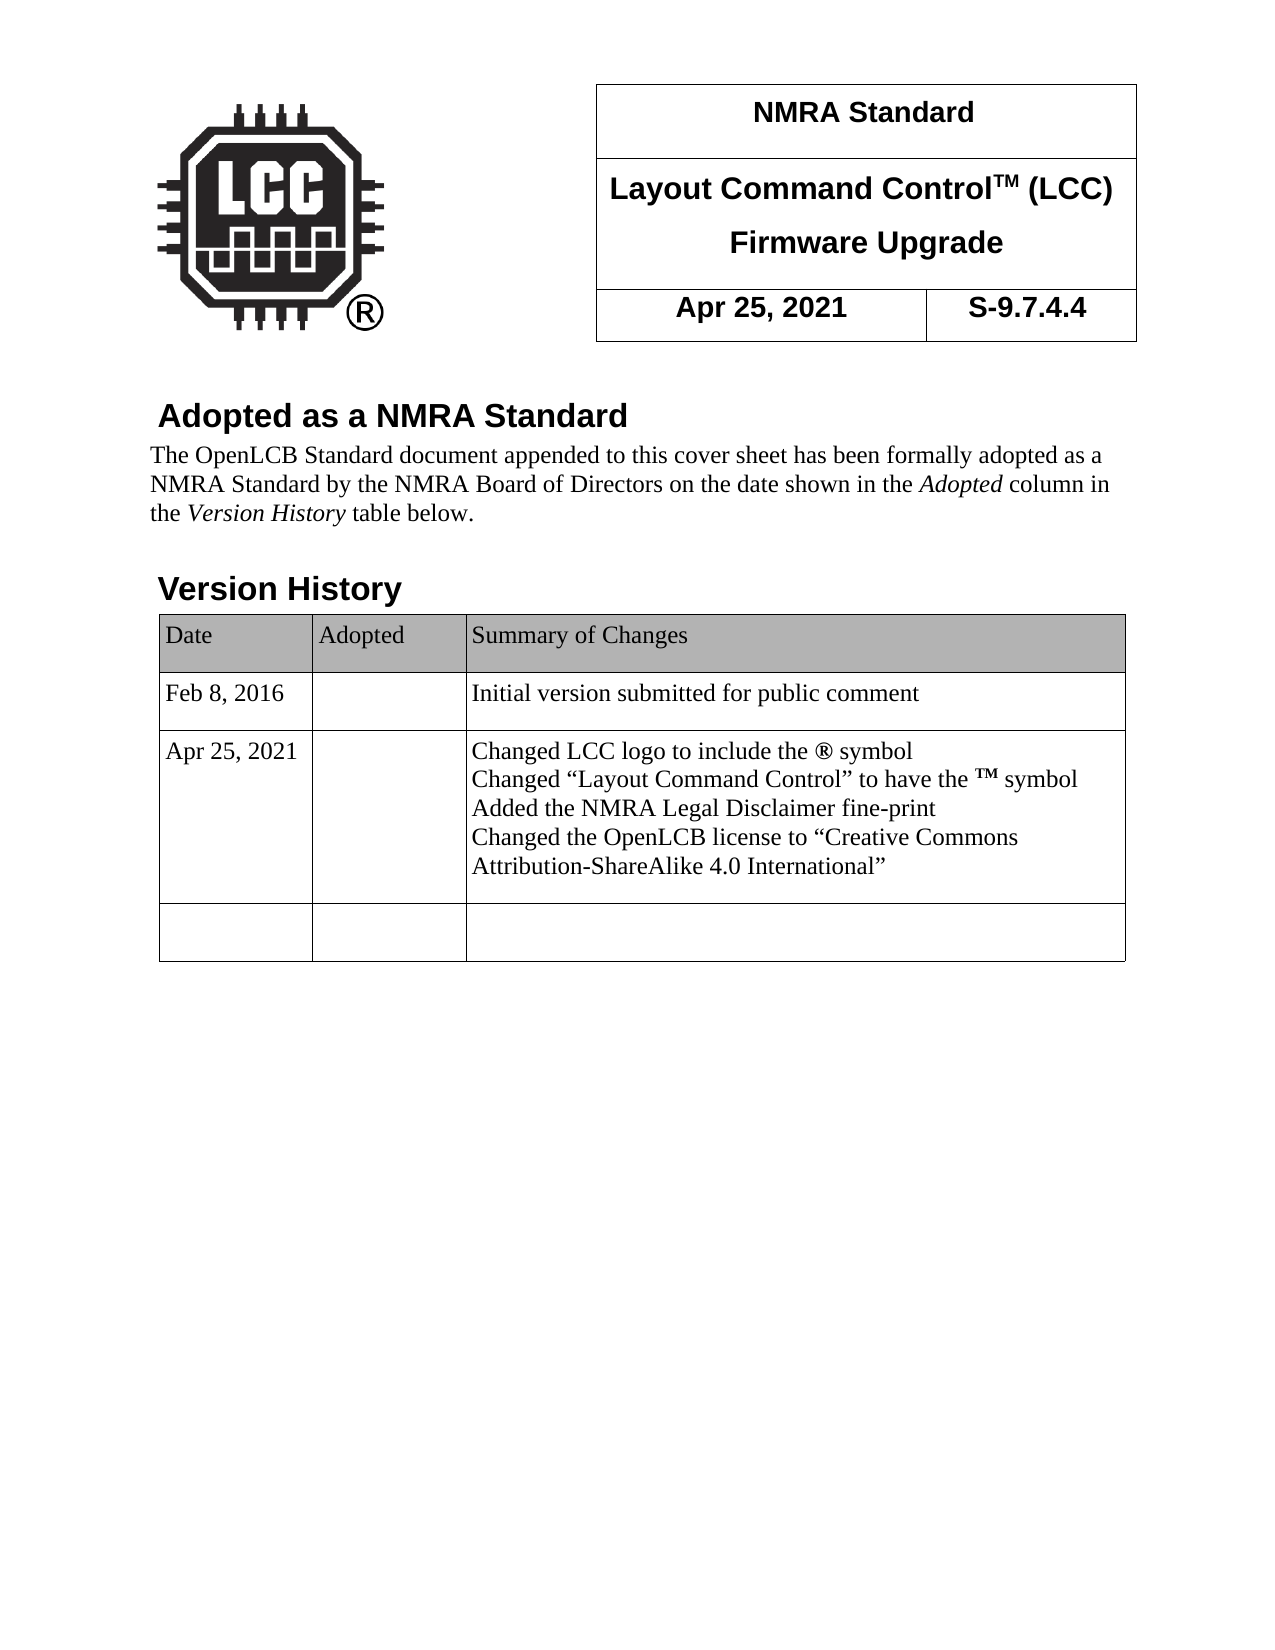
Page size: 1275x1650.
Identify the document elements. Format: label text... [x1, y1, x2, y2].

table_cell [313, 904, 466, 961]
table_cell [313, 731, 466, 903]
table_cell [313, 673, 466, 730]
table_cell [467, 904, 1125, 961]
picture [138, 85, 405, 347]
table_header Adopted [313, 615, 466, 672]
subtitle Adopted as a NMRA Standard [112, 396, 1125, 434]
table_cell Changed LCC logo to include the ® symbol Changed “Layout Command Control” to have the TM symbol Added the NMRA Legal Disclaimer fine-print Changed the OpenLCB license to “Creative Commons Attribution-ShareAlike 4.0 International” [467, 731, 1125, 903]
table_cell Feb 8, 2016 [160, 673, 312, 730]
table_cell Initial version submitted for public comment [467, 673, 1125, 730]
table_header Date [160, 615, 312, 672]
table_cell Apr 25, 2021 [160, 731, 312, 903]
table_cell [160, 904, 312, 961]
text The OpenLCB Standard document appended to this cover sheet has been formally adopted as a NMRA Standard by the NMRA Board of Directors on the date shown in the Adopted column in the Version History table below. [150, 440, 1125, 527]
subtitle Version History [112, 569, 1125, 608]
table_header Summary of Changes [467, 615, 1125, 672]
